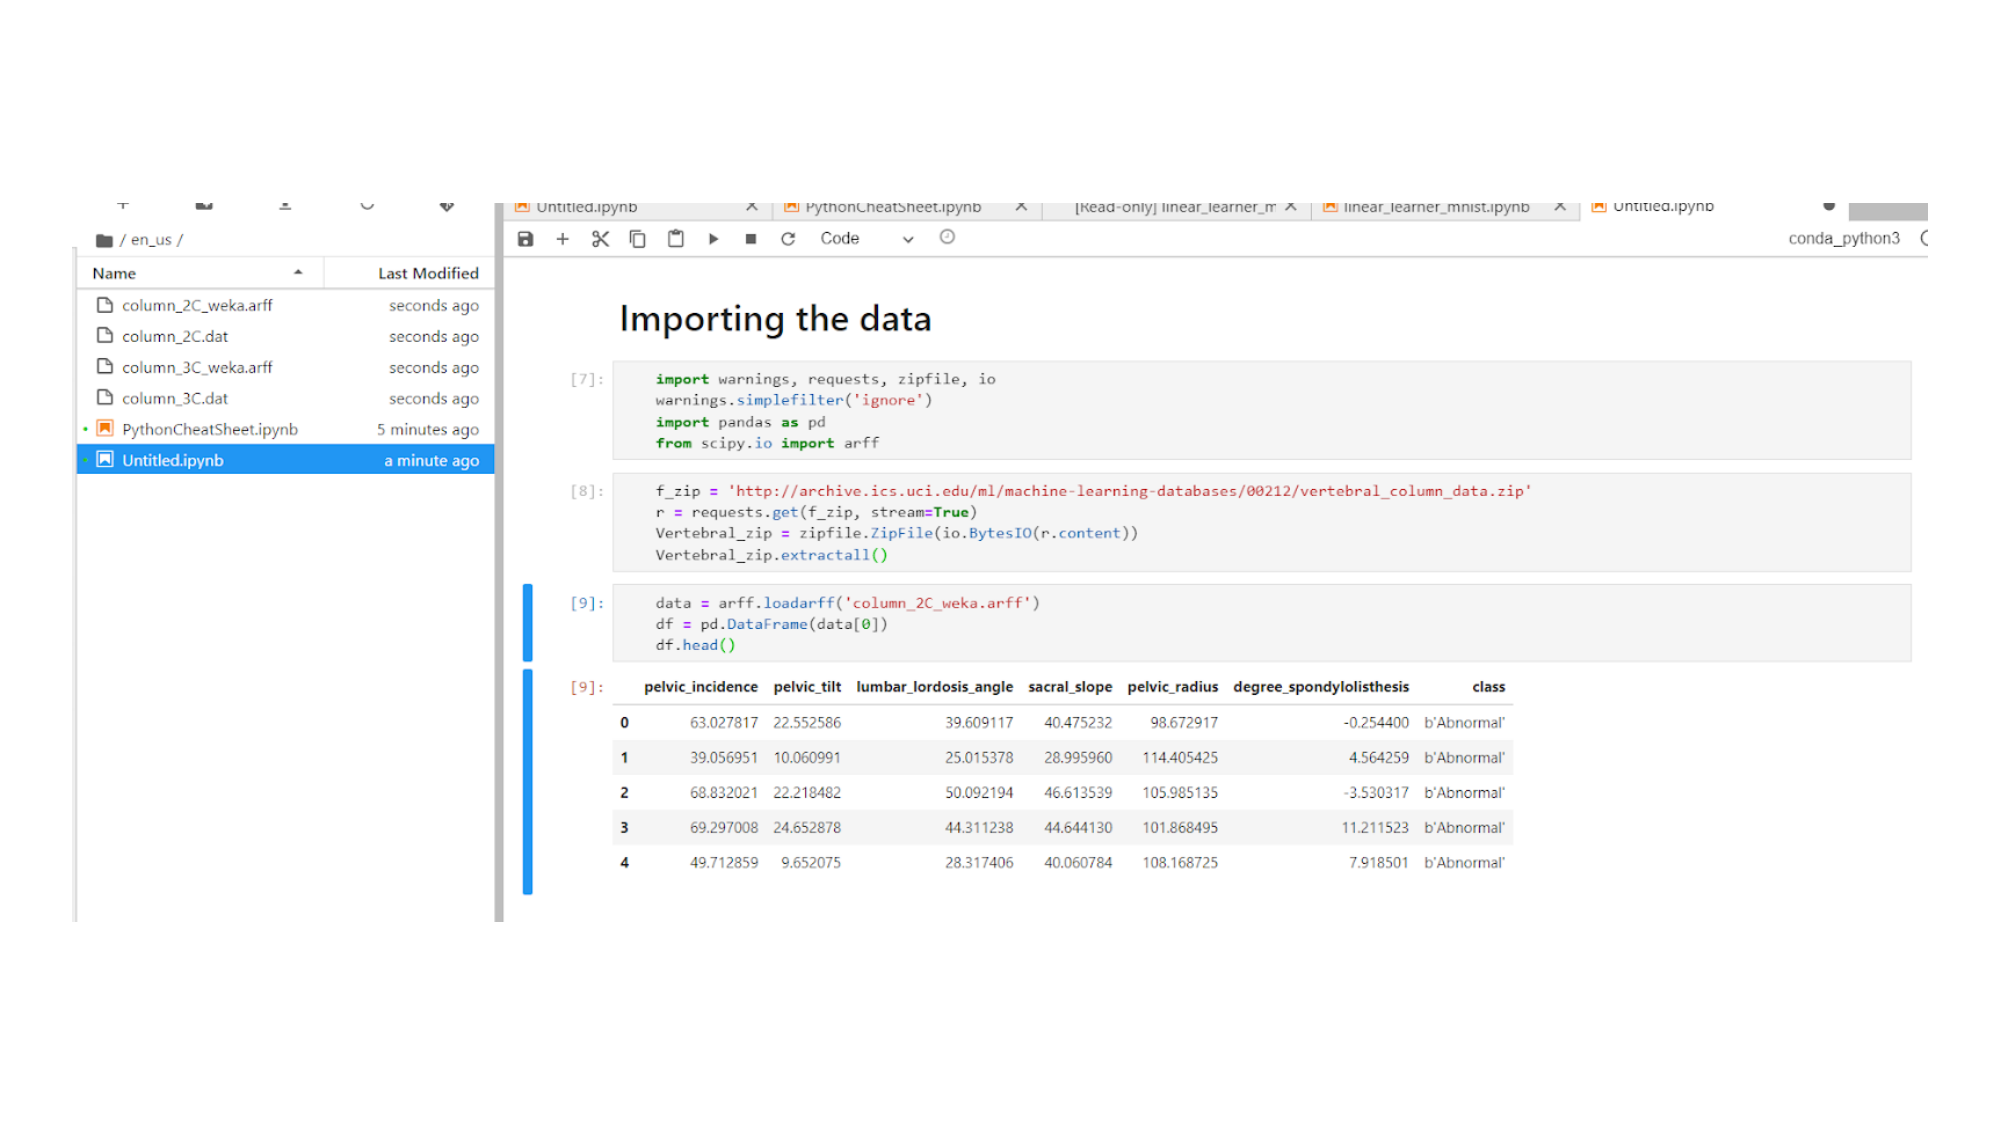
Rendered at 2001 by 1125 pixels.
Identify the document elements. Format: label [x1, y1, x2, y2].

picture [72, 203, 1928, 922]
